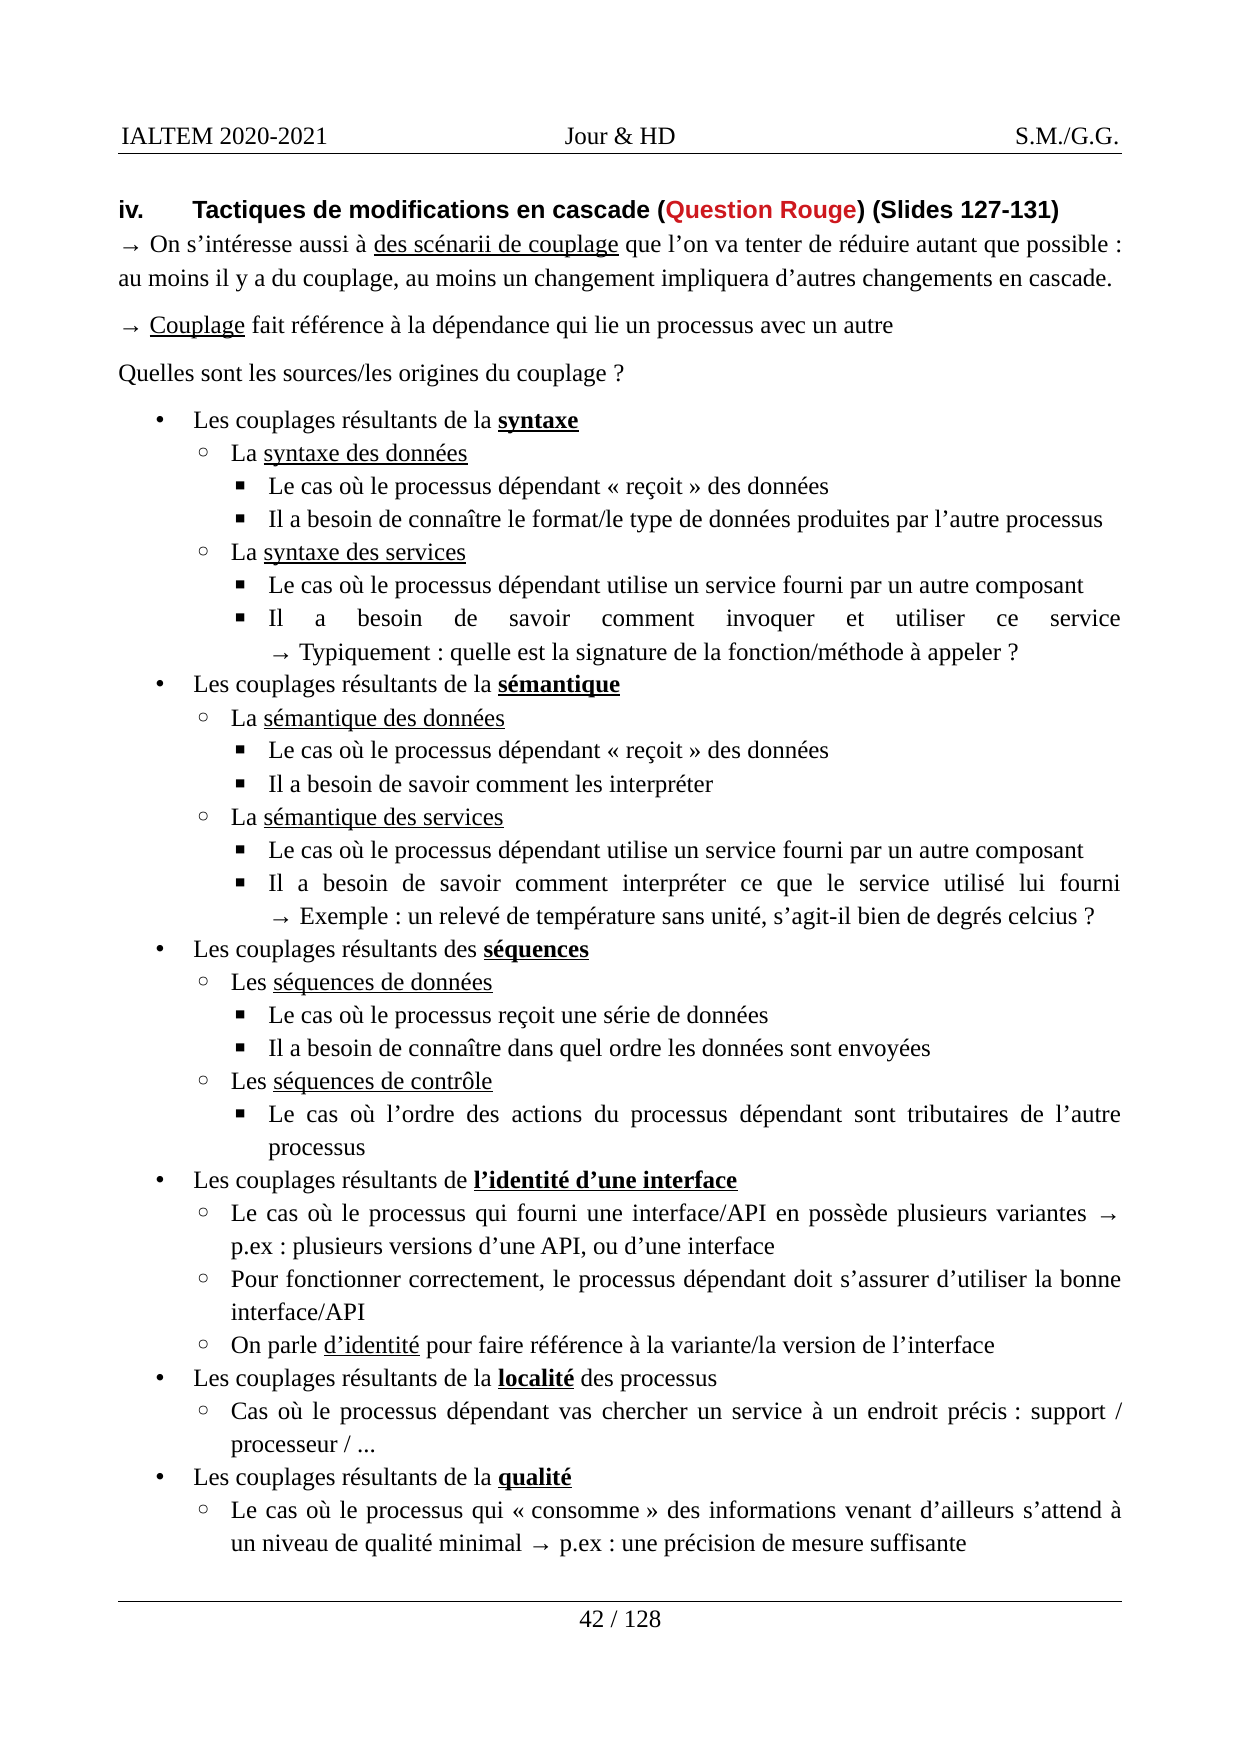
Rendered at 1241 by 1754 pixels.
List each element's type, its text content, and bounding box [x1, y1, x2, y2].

list Le cas où le processus reçoit une série de données [231, 1000, 1122, 1028]
list Les couplages résultants de la sémantique [156, 669, 1122, 698]
list Les séquences de données [193, 967, 1122, 996]
list Il a besoin de savoir comment les interpréter [231, 769, 1122, 797]
list Il a besoin de connaître dans quel ordre les données sont envoyées [231, 1033, 1122, 1062]
list Il a besoin de connaître le format/le type de données produites par l’autre processus [231, 504, 1122, 533]
text → Couplage fait référence à la dépendance qui lie un processus avec un autre [118, 310, 1122, 339]
list Il a besoin de savoir comment interpréter ce que le service utilisé lui fourni → Exemple : un relevé de température sans unité, s’agit-il bien de degrés celcius ? [231, 868, 1122, 929]
list Les séquences de contrôle [193, 1066, 1122, 1094]
text → On s’intéresse aussi à des scénarii de couplage que l’on va tenter de réduire autant que possible : au moins il y a du couplage, au moins un changement impliquera d’autres changements en cascade. [118, 229, 1122, 291]
subtitle Tactiques de modifications en cascade (Question Rouge) (Slides 127-131) [118, 195, 1122, 223]
list La sémantique des données [193, 703, 1122, 731]
list La syntaxe des services [193, 537, 1122, 566]
text Quelles sont les sources/les origines du couplage ? [118, 358, 1122, 387]
list Les couplages résultants de la qualité [156, 1462, 1122, 1491]
list Pour fonctionner correctement, le processus dépendant doit s’assurer d’utiliser la bonne interface/API [193, 1264, 1122, 1326]
list Le cas où le processus dépendant « reçoit » des données [231, 471, 1122, 500]
list Les couplages résultants des séquences [156, 934, 1122, 962]
list Le cas où l’ordre des actions du processus dépendant sont tributaires de l’autre processus [231, 1099, 1122, 1161]
list Les couplages résultants de l’identité d’une interface [156, 1165, 1122, 1194]
list La sémantique des services [193, 802, 1122, 830]
list Il a besoin de savoir comment invoquer et utiliser ce service → Typiquement : quelle est la signature de la fonction/méthode à appeler ? [231, 603, 1122, 665]
list Le cas où le processus dépendant utilise un service fourni par un autre composant [231, 835, 1122, 863]
list Les couplages résultants de la syntaxe [156, 405, 1122, 434]
list Cas où le processus dépendant vas chercher un service à un endroit précis : support / processeur / ... [193, 1396, 1122, 1458]
list Le cas où le processus dépendant utilise un service fourni par un autre composant [231, 571, 1122, 599]
list Les couplages résultants de la localité des processus [156, 1363, 1122, 1392]
list Le cas où le processus qui « consomme » des informations venant d’ailleurs s’attend à un niveau de qualité minimal → p.ex : une précision de mesure suffisante [193, 1495, 1122, 1557]
list On parle d’identité pour faire référence à la variante/la version de l’interface [193, 1330, 1122, 1359]
list La syntaxe des données [193, 438, 1122, 467]
list Le cas où le processus qui fourni une interface/API en possède plusieurs variantes → p.ex : plusieurs versions d’une API, ou d’une interface [193, 1198, 1122, 1260]
list Le cas où le processus dépendant « reçoit » des données [231, 736, 1122, 764]
